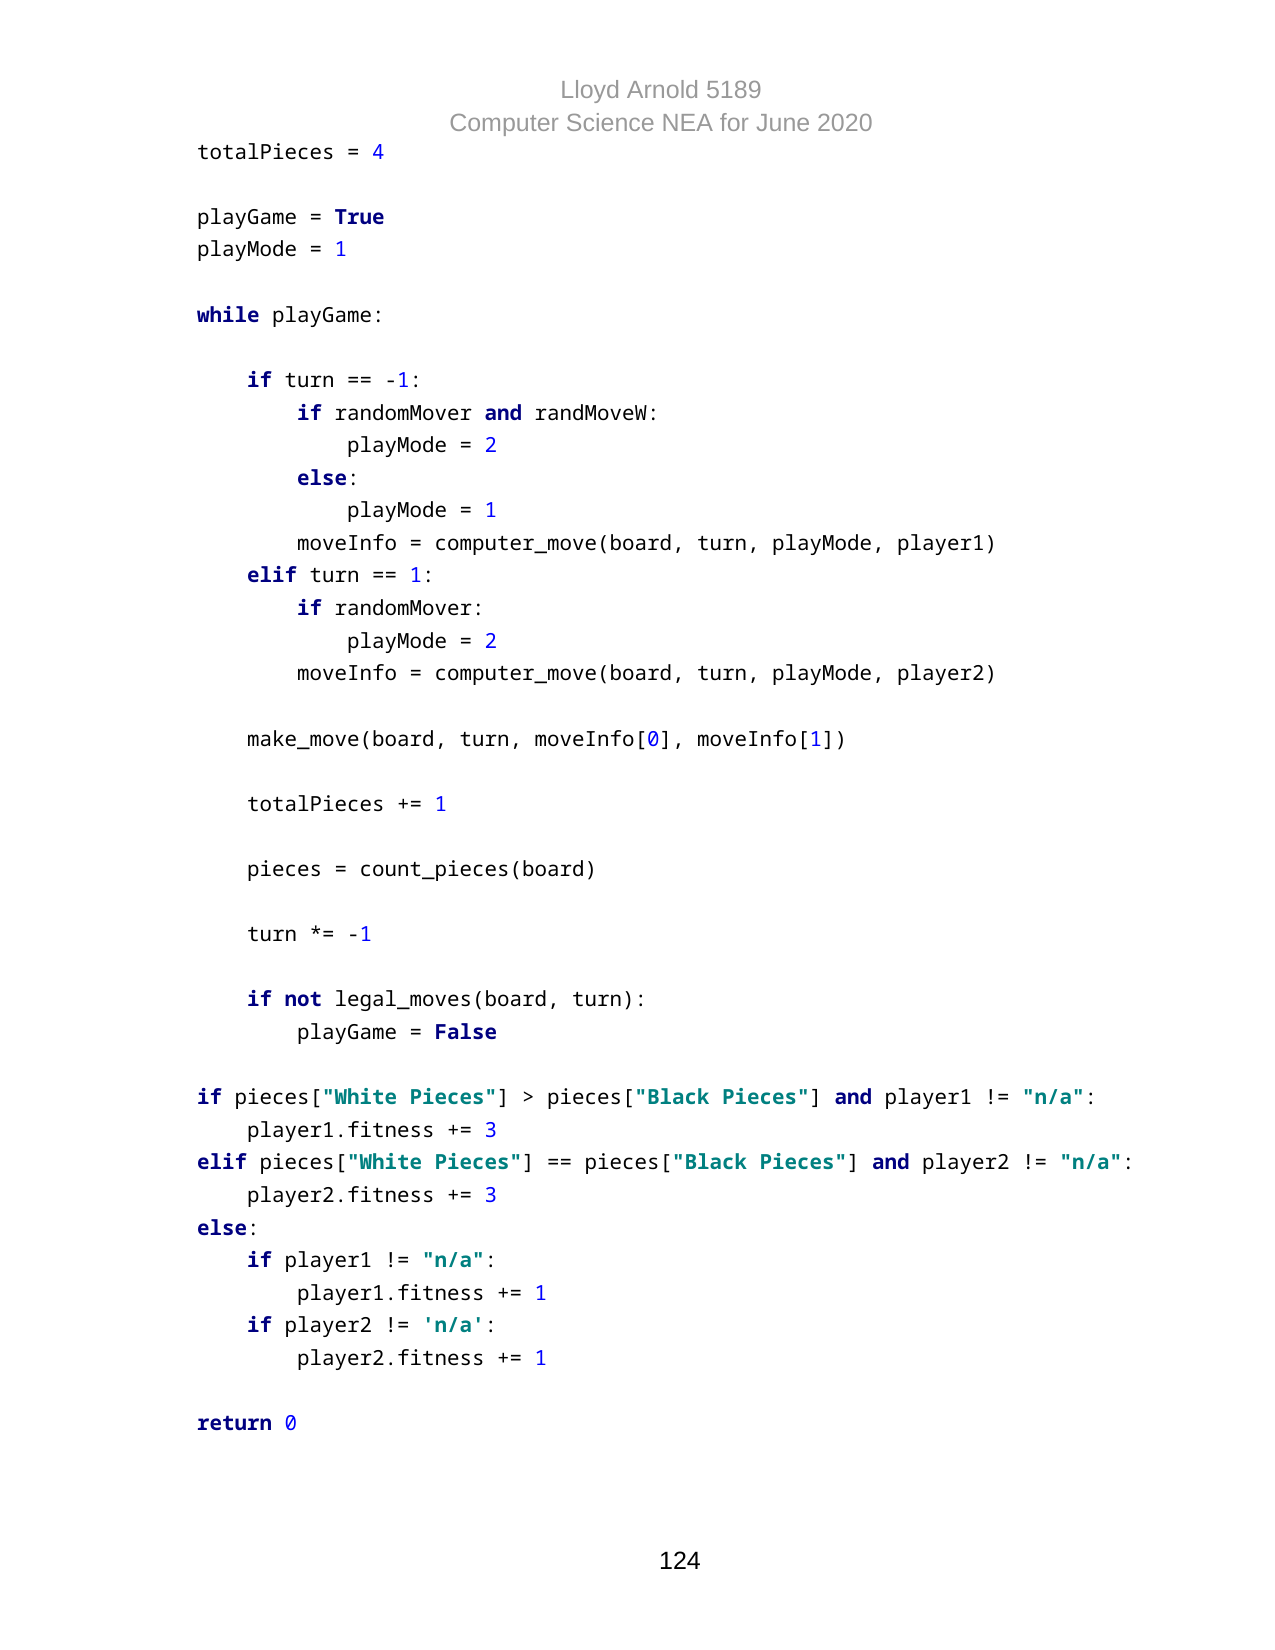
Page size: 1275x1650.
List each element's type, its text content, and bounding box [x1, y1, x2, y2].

text playGame = True [122, 202, 1200, 230]
text if randomMover and randMoveW: [122, 398, 1200, 426]
text turn *= -1 [122, 919, 1200, 948]
text make_move(board, turn, moveInfo[0], moveInfo[1]) [122, 724, 1200, 752]
text else: [122, 1213, 1200, 1241]
text player2.fitness += 3 [122, 1180, 1200, 1208]
text if randomMover: [122, 593, 1200, 622]
text playMode = 2 [122, 430, 1200, 459]
text while playGame: [122, 300, 1200, 328]
text if player1 != "n/a": [122, 1245, 1200, 1274]
text moveInfo = computer_move(board, turn, playMode, player2) [122, 658, 1200, 687]
text if not legal_moves(board, turn): [122, 984, 1200, 1013]
text playMode = 2 [122, 626, 1200, 654]
text playMode = 1 [122, 495, 1200, 524]
text playMode = 1 [122, 234, 1200, 263]
text if player2 != 'n/a': [122, 1311, 1200, 1339]
text if turn == -1: [122, 365, 1200, 393]
text totalPieces = 4 [122, 137, 1200, 165]
text totalPieces += 1 [122, 789, 1200, 817]
text player2.fitness += 1 [122, 1343, 1200, 1372]
text elif pieces["White Pieces"] == pieces["Black Pieces"] and player2 != "n/a": [122, 1147, 1200, 1176]
text else: [122, 463, 1200, 491]
text playGame = False [122, 1017, 1200, 1046]
text moveInfo = computer_move(board, turn, playMode, player1) [122, 528, 1200, 556]
text pieces = count_pieces(board) [122, 854, 1200, 882]
text player1.fitness += 1 [122, 1278, 1200, 1306]
text elif turn == 1: [122, 561, 1200, 589]
text return 0 [122, 1408, 1200, 1437]
text player1.fitness += 3 [122, 1115, 1200, 1143]
text if pieces["White Pieces"] > pieces["Black Pieces"] and player1 != "n/a": [122, 1082, 1200, 1111]
